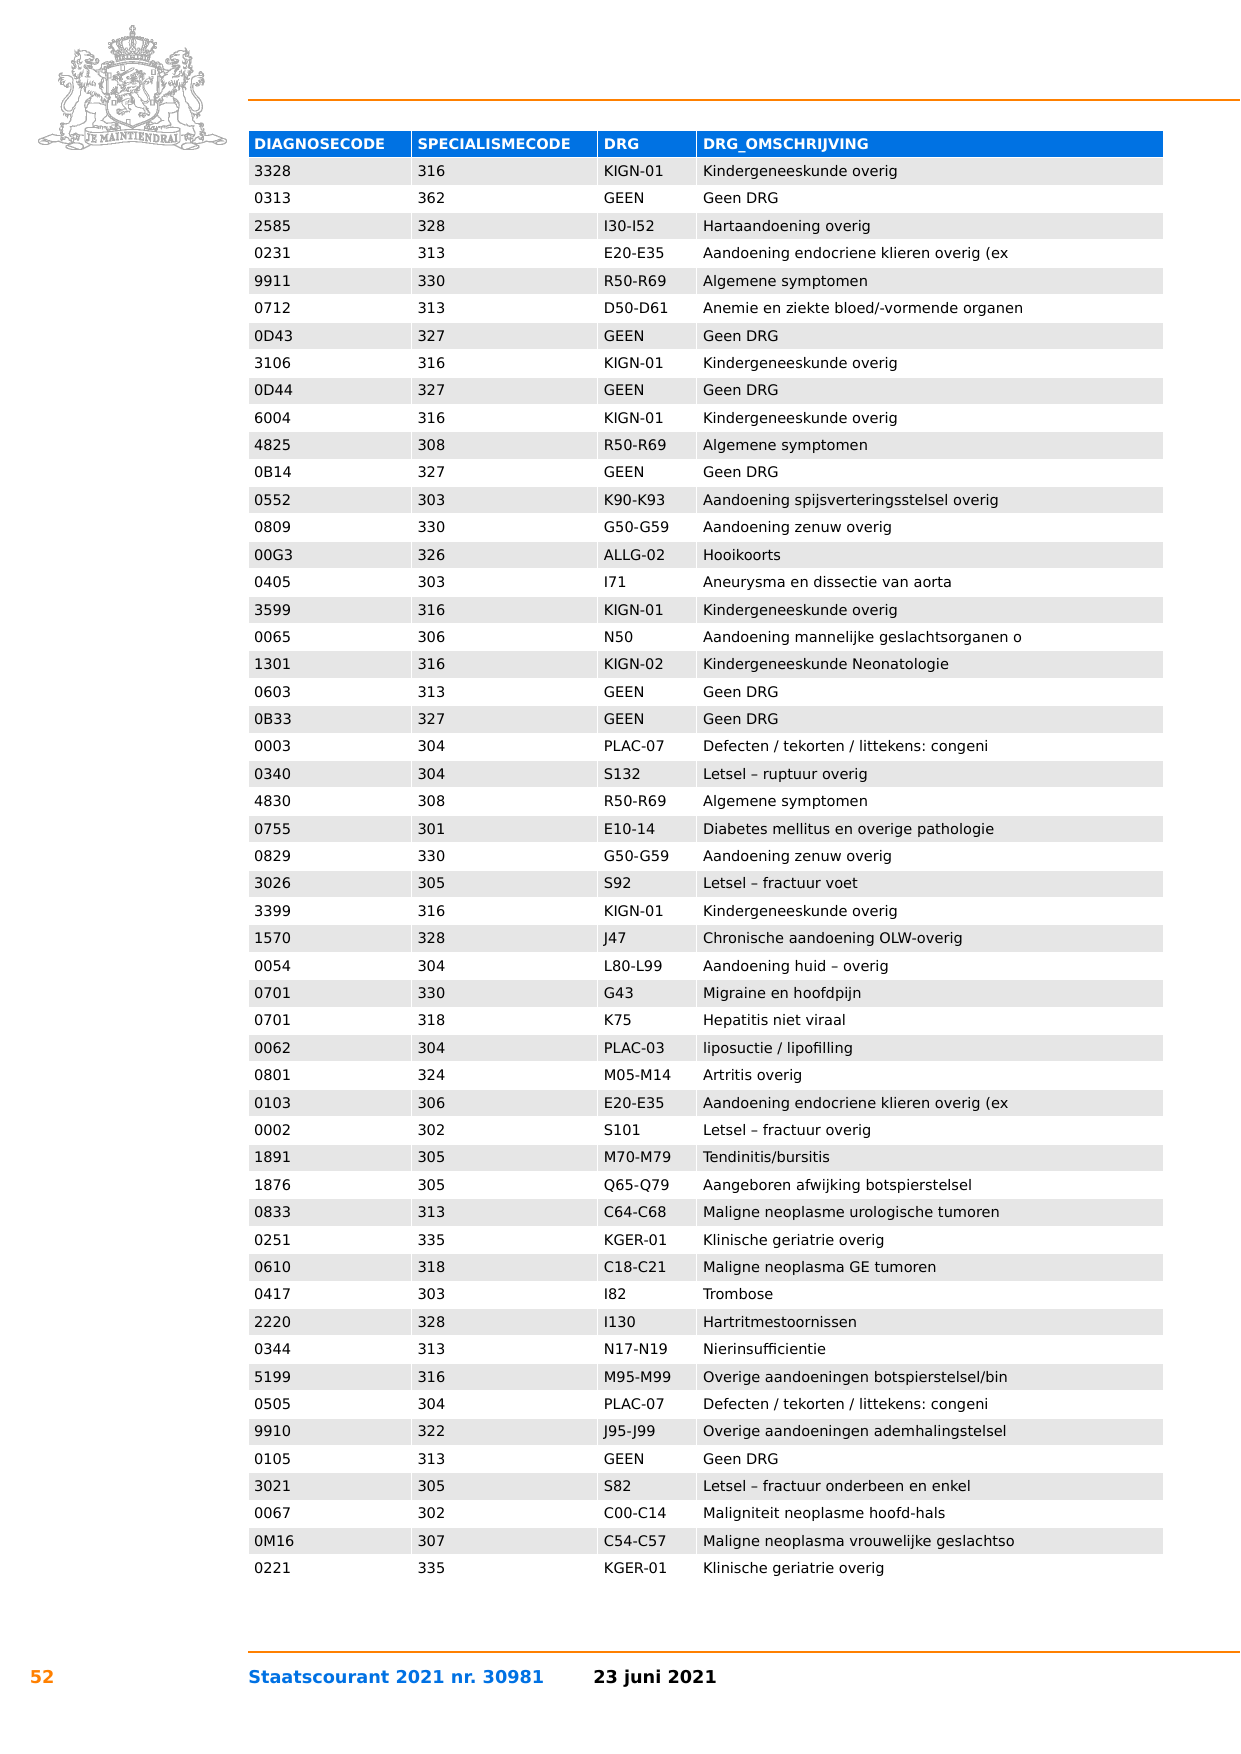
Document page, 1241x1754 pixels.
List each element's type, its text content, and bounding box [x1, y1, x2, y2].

table_cell Letsel – fractuur onderbeen en enkel [697, 1473, 1163, 1500]
table_cell 0067 [249, 1501, 411, 1527]
table_cell S101 [598, 1117, 696, 1143]
table_cell 327 [412, 323, 597, 349]
table_cell 316 [412, 158, 597, 185]
table_cell GEEN [598, 323, 696, 349]
table_cell KIGN-01 [598, 597, 696, 623]
table_cell 316 [412, 651, 597, 678]
table_cell 305 [412, 1473, 597, 1500]
table_cell 0701 [249, 1008, 411, 1034]
table_header DRG_OMSCHRIJVING [697, 131, 1163, 157]
table_cell Algemene symptomen [697, 432, 1163, 459]
table_cell 3106 [249, 350, 411, 376]
table_cell GEEN [598, 186, 696, 212]
table_cell 306 [412, 624, 597, 650]
table_cell 0505 [249, 1391, 411, 1417]
table_cell 306 [412, 1090, 597, 1116]
table_cell 330 [412, 980, 597, 1007]
table_cell PLAC-03 [598, 1035, 696, 1061]
table_cell Aandoening zenuw overig [697, 515, 1163, 541]
table_cell E10-14 [598, 816, 696, 842]
table_cell 0D43 [249, 323, 411, 349]
table_cell 0003 [249, 734, 411, 760]
table_cell 0829 [249, 843, 411, 869]
table_cell Hepatitis niet viraal [697, 1008, 1163, 1034]
table_cell Aandoening zenuw overig [697, 843, 1163, 869]
table_cell Maligne neoplasme urologische tumoren [697, 1199, 1163, 1226]
table_cell 0417 [249, 1282, 411, 1308]
table_cell KGER-01 [598, 1227, 696, 1253]
table_cell S132 [598, 761, 696, 787]
table_cell 0105 [249, 1446, 411, 1472]
table_cell I30-I52 [598, 213, 696, 239]
table_cell 0610 [249, 1254, 411, 1281]
table_cell 316 [412, 898, 597, 924]
table_cell 5199 [249, 1364, 411, 1390]
table_cell M70-M79 [598, 1145, 696, 1171]
table_cell 6004 [249, 405, 411, 431]
table_cell 1891 [249, 1145, 411, 1171]
table_cell D50-D61 [598, 295, 696, 322]
table_cell Diabetes mellitus en overige pathologie [697, 816, 1163, 842]
table_cell 0B33 [249, 706, 411, 733]
table_header DRG [598, 131, 696, 157]
table_cell Kindergeneeskunde overig [697, 158, 1163, 185]
table_cell 302 [412, 1501, 597, 1527]
table_cell 305 [412, 1172, 597, 1198]
table_cell 0603 [249, 679, 411, 705]
table_cell 318 [412, 1008, 597, 1034]
table_cell Overige aandoeningen botspierstelsel/bin [697, 1364, 1163, 1390]
table_cell 362 [412, 186, 597, 212]
table_cell 0405 [249, 569, 411, 596]
table_cell Aandoening huid – overig [697, 953, 1163, 979]
table_cell 327 [412, 378, 597, 404]
table_cell Letsel – fractuur voet [697, 871, 1163, 897]
table_cell liposuctie / lipofilling [697, 1035, 1163, 1061]
table_cell 0313 [249, 186, 411, 212]
table_cell 0054 [249, 953, 411, 979]
table_cell 302 [412, 1117, 597, 1143]
table_cell KIGN-01 [598, 405, 696, 431]
table_cell N50 [598, 624, 696, 650]
table_cell G43 [598, 980, 696, 1007]
table_cell Kindergeneeskunde overig [697, 350, 1163, 376]
table_cell 9910 [249, 1419, 411, 1445]
table_cell G50-G59 [598, 515, 696, 541]
table_cell 313 [412, 295, 597, 322]
table_cell 0755 [249, 816, 411, 842]
table_cell Kindergeneeskunde overig [697, 898, 1163, 924]
table_cell 2220 [249, 1309, 411, 1335]
table_cell C18-C21 [598, 1254, 696, 1281]
table_cell Artritis overig [697, 1063, 1163, 1089]
table_cell Overige aandoeningen ademhalingstelsel [697, 1419, 1163, 1445]
table_cell C64-C68 [598, 1199, 696, 1226]
table_cell C54-C57 [598, 1528, 696, 1554]
table_cell 330 [412, 515, 597, 541]
table_cell 4825 [249, 432, 411, 459]
table_cell 327 [412, 706, 597, 733]
table_cell 0062 [249, 1035, 411, 1061]
table_cell 0801 [249, 1063, 411, 1089]
table_cell 313 [412, 241, 597, 267]
table_cell 0103 [249, 1090, 411, 1116]
table_cell Letsel – fractuur overig [697, 1117, 1163, 1143]
table_cell KGER-01 [598, 1556, 696, 1582]
table_cell 313 [412, 1446, 597, 1472]
table_cell R50-R69 [598, 789, 696, 815]
table_cell KIGN-02 [598, 651, 696, 678]
table_cell K90-K93 [598, 487, 696, 513]
table_cell 335 [412, 1556, 597, 1582]
table_cell Aandoening mannelijke geslachtsorganen o [697, 624, 1163, 650]
table_cell G50-G59 [598, 843, 696, 869]
table_cell Geen DRG [697, 378, 1163, 404]
table_cell 0833 [249, 1199, 411, 1226]
table_cell 0340 [249, 761, 411, 787]
table_cell Geen DRG [697, 186, 1163, 212]
table_cell 304 [412, 734, 597, 760]
table_cell Tendinitis/bursitis [697, 1145, 1163, 1171]
table_cell 327 [412, 460, 597, 486]
table_cell 307 [412, 1528, 597, 1554]
table_cell 308 [412, 789, 597, 815]
table_cell 328 [412, 213, 597, 239]
table_cell R50-R69 [598, 268, 696, 294]
table_cell KIGN-01 [598, 350, 696, 376]
table_cell Aandoening endocriene klieren overig (ex [697, 241, 1163, 267]
table_cell 322 [412, 1419, 597, 1445]
table_cell 318 [412, 1254, 597, 1281]
table_cell 305 [412, 871, 597, 897]
table_cell J47 [598, 925, 696, 952]
table_cell 305 [412, 1145, 597, 1171]
table_cell 0M16 [249, 1528, 411, 1554]
table_cell 316 [412, 1364, 597, 1390]
table_cell I130 [598, 1309, 696, 1335]
table_cell S82 [598, 1473, 696, 1500]
table_cell PLAC-07 [598, 734, 696, 760]
table_cell Defecten / tekorten / littekens: congeni [697, 734, 1163, 760]
table_cell Aneurysma en dissectie van aorta [697, 569, 1163, 596]
table_cell 0002 [249, 1117, 411, 1143]
table_cell 313 [412, 1336, 597, 1363]
table_cell GEEN [598, 706, 696, 733]
table_cell I82 [598, 1282, 696, 1308]
table_cell 0809 [249, 515, 411, 541]
table_cell 328 [412, 1309, 597, 1335]
table_cell Aangeboren afwijking botspierstelsel [697, 1172, 1163, 1198]
table_cell C00-C14 [598, 1501, 696, 1527]
table_cell 330 [412, 843, 597, 869]
table_cell Hartritmestoornissen [697, 1309, 1163, 1335]
table_cell S92 [598, 871, 696, 897]
table_cell Geen DRG [697, 706, 1163, 733]
table_cell 1301 [249, 651, 411, 678]
table_cell KIGN-01 [598, 158, 696, 185]
table_cell GEEN [598, 1446, 696, 1472]
table_cell Algemene symptomen [697, 268, 1163, 294]
table_cell I71 [598, 569, 696, 596]
table_cell 0B14 [249, 460, 411, 486]
table_cell Kindergeneeskunde overig [697, 405, 1163, 431]
table_cell GEEN [598, 460, 696, 486]
table_cell 0221 [249, 1556, 411, 1582]
table_header DIAGNOSECODE [249, 131, 411, 157]
table_cell Anemie en ziekte bloed/-vormende organen [697, 295, 1163, 322]
table_cell E20-E35 [598, 241, 696, 267]
table_cell 326 [412, 542, 597, 568]
table_cell 3328 [249, 158, 411, 185]
table_cell PLAC-07 [598, 1391, 696, 1417]
table_cell Maligne neoplasma vrouwelijke geslachtso [697, 1528, 1163, 1554]
table_cell 316 [412, 405, 597, 431]
table_cell Maligne neoplasma GE tumoren [697, 1254, 1163, 1281]
table_cell 0552 [249, 487, 411, 513]
table_cell 3021 [249, 1473, 411, 1500]
table_cell Maligniteit neoplasme hoofd-hals [697, 1501, 1163, 1527]
table_cell 301 [412, 816, 597, 842]
table_cell 303 [412, 1282, 597, 1308]
table_cell Geen DRG [697, 1446, 1163, 1472]
table_cell 0701 [249, 980, 411, 1007]
table_cell 0065 [249, 624, 411, 650]
table_cell 304 [412, 953, 597, 979]
table_cell M95-M99 [598, 1364, 696, 1390]
table_cell 304 [412, 761, 597, 787]
table_cell 1876 [249, 1172, 411, 1198]
table_cell 303 [412, 569, 597, 596]
table_cell 304 [412, 1035, 597, 1061]
table_cell Kindergeneeskunde overig [697, 597, 1163, 623]
table_cell 0712 [249, 295, 411, 322]
table_cell 330 [412, 268, 597, 294]
table_cell Aandoening endocriene klieren overig (ex [697, 1090, 1163, 1116]
table_cell 335 [412, 1227, 597, 1253]
table_cell Hooikoorts [697, 542, 1163, 568]
table_cell 9911 [249, 268, 411, 294]
table_cell Geen DRG [697, 323, 1163, 349]
table_cell Kindergeneeskunde Neonatologie [697, 651, 1163, 678]
table_cell Klinische geriatrie overig [697, 1227, 1163, 1253]
table_cell N17-N19 [598, 1336, 696, 1363]
table_cell Geen DRG [697, 679, 1163, 705]
table_cell 316 [412, 597, 597, 623]
table_cell 4830 [249, 789, 411, 815]
table_cell Q65-Q79 [598, 1172, 696, 1198]
table_cell Klinische geriatrie overig [697, 1556, 1163, 1582]
table_cell 3599 [249, 597, 411, 623]
table_cell 316 [412, 350, 597, 376]
table_cell GEEN [598, 679, 696, 705]
table_cell R50-R69 [598, 432, 696, 459]
table_cell Letsel – ruptuur overig [697, 761, 1163, 787]
table_cell 1570 [249, 925, 411, 952]
table_cell Geen DRG [697, 460, 1163, 486]
table_header SPECIALISMECODE [412, 131, 597, 157]
table_cell 0344 [249, 1336, 411, 1363]
table_cell Nierinsufficientie [697, 1336, 1163, 1363]
table_cell 0251 [249, 1227, 411, 1253]
table_cell 0231 [249, 241, 411, 267]
table_cell 324 [412, 1063, 597, 1089]
table_cell KIGN-01 [598, 898, 696, 924]
table_cell 308 [412, 432, 597, 459]
table_cell Algemene symptomen [697, 789, 1163, 815]
table_cell 0D44 [249, 378, 411, 404]
table_cell 304 [412, 1391, 597, 1417]
table_cell 2585 [249, 213, 411, 239]
table_cell 00G3 [249, 542, 411, 568]
table_cell Hartaandoening overig [697, 213, 1163, 239]
table_cell J95-J99 [598, 1419, 696, 1445]
table_cell 3026 [249, 871, 411, 897]
table_cell E20-E35 [598, 1090, 696, 1116]
table_cell ALLG-02 [598, 542, 696, 568]
table_cell M05-M14 [598, 1063, 696, 1089]
table_cell Migraine en hoofdpijn [697, 980, 1163, 1007]
table_cell 328 [412, 925, 597, 952]
table_cell Trombose [697, 1282, 1163, 1308]
table_cell Defecten / tekorten / littekens: congeni [697, 1391, 1163, 1417]
table_cell 313 [412, 1199, 597, 1226]
table_cell 313 [412, 679, 597, 705]
table_cell 3399 [249, 898, 411, 924]
table_cell Aandoening spijsverteringsstelsel overig [697, 487, 1163, 513]
table_cell 303 [412, 487, 597, 513]
picture [38, 25, 227, 150]
table_cell L80-L99 [598, 953, 696, 979]
table_cell Chronische aandoening OLW-overig [697, 925, 1163, 952]
table_cell GEEN [598, 378, 696, 404]
table_cell K75 [598, 1008, 696, 1034]
